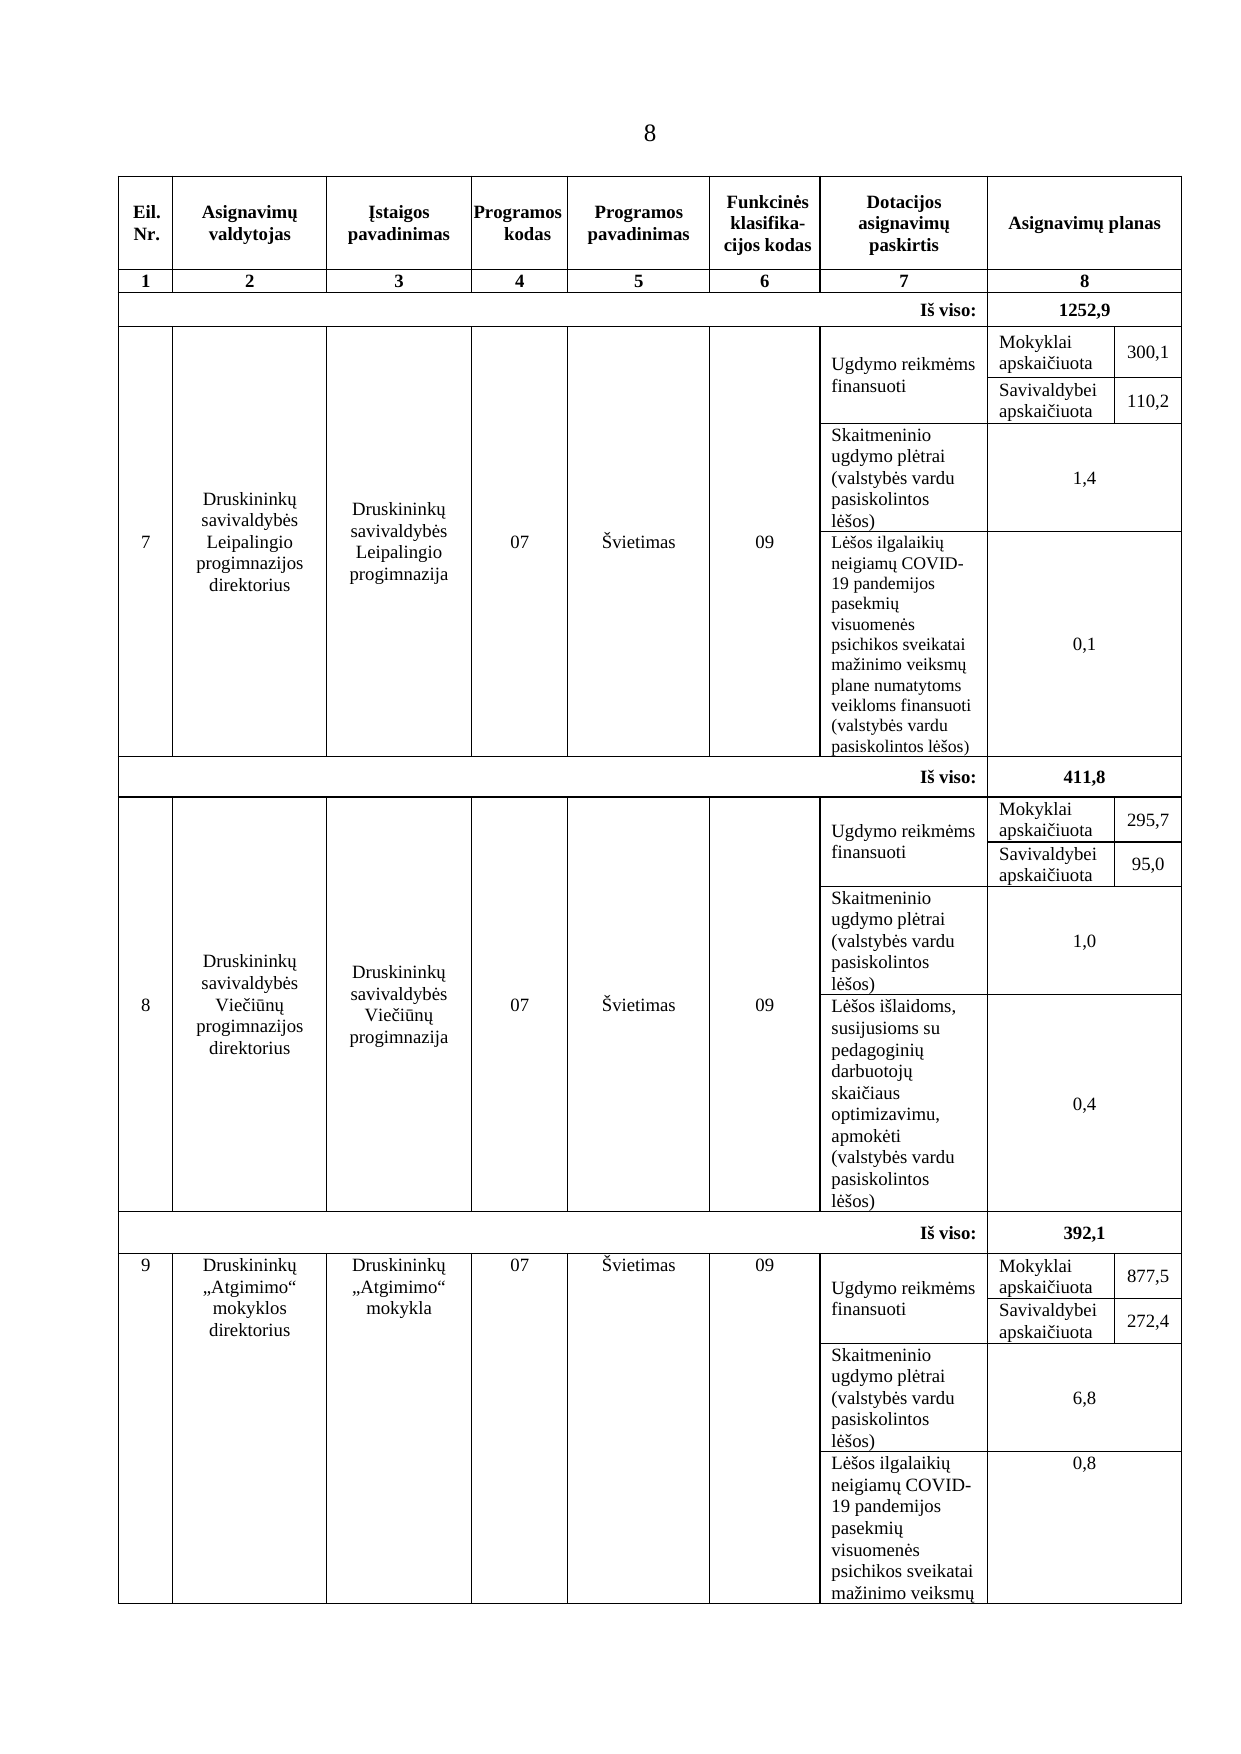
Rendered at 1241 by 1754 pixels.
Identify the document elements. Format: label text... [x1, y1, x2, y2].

table_cell Druskininkų savivaldybės Leipalingio progimnazijos direktorius [173, 327, 326, 756]
table_cell 7 [821, 270, 987, 292]
table_cell 1,0 [988, 887, 1181, 994]
table_cell Druskininkų savivaldybės Leipalingio progimnazija [327, 327, 471, 756]
table_cell 110,2 [1115, 378, 1181, 422]
table_cell 6 [710, 270, 819, 292]
table_cell Švietimas [568, 1254, 709, 1603]
table_cell Druskininkų „Atgimimo“ mokykla [327, 1254, 471, 1603]
table_cell 95,0 [1115, 843, 1181, 886]
table_cell 8 [119, 798, 172, 1211]
table_cell 3 [327, 270, 471, 292]
table_cell Lėšos ilgalaikių neigiamų COVID-19 pandemijos pasekmių visuomenės psichikos sveikatai mažinimo veiksmų [821, 1452, 987, 1603]
table_cell 0,4 [988, 995, 1181, 1211]
table_header Funkcinės klasifika-cijos kodas [710, 177, 819, 269]
table_cell Druskininkų savivaldybės Viečiūnų progimnazija [327, 798, 471, 1211]
table_header Asignavimų planas [988, 177, 1181, 269]
table_cell 09 [710, 327, 819, 756]
table_cell 8 [988, 270, 1181, 292]
table_cell Druskininkų savivaldybės Viečiūnų progimnazijos direktorius [173, 798, 326, 1211]
table_header Asignavimų valdytojas [173, 177, 326, 269]
table_cell Lėšos išlaidoms, susijusioms su pedagoginių darbuotojų skaičiaus optimizavimu, apmokėti (valstybės vardu pasiskolintos lėšos) [821, 995, 987, 1211]
table_cell 07 [472, 798, 567, 1211]
table_cell Savivaldybei apskaičiuota [988, 378, 1114, 422]
table_cell Druskininkų „Atgimimo“ mokyklos direktorius [173, 1254, 326, 1603]
table_header Eil. Nr. [119, 177, 172, 269]
table_cell 392,1 [988, 1212, 1181, 1253]
table_cell 09 [710, 798, 819, 1211]
table_cell Skaitmeninio ugdymo plėtrai (valstybės vardu pasiskolintos lėšos) [821, 887, 987, 994]
table_cell 7 [119, 327, 172, 756]
table_cell 1252,9 [988, 293, 1181, 326]
table_cell 09 [710, 1254, 819, 1603]
table_header Programos kodas [472, 177, 567, 269]
table_cell Ugdymo reikmėms finansuoti [821, 327, 987, 422]
table_cell 4 [472, 270, 567, 292]
table_cell Lėšos ilgalaikių neigiamų COVID-19 pandemijos pasekmių visuomenės psichikos sveikatai mažinimo veiksmų plane numatytoms veikloms finansuoti (valstybės vardu pasiskolintos lėšos) [821, 532, 987, 756]
table_header Įstaigos pavadinimas [327, 177, 471, 269]
table_cell 272,4 [1115, 1299, 1181, 1342]
table_cell 5 [568, 270, 709, 292]
table_cell Iš viso: [119, 293, 987, 326]
table_cell 411,8 [988, 757, 1181, 796]
table_cell 2 [173, 270, 326, 292]
table_cell Skaitmeninio ugdymo plėtrai (valstybės vardu pasiskolintos lėšos) [821, 424, 987, 531]
table_cell Ugdymo reikmėms finansuoti [821, 798, 987, 886]
table_cell Švietimas [568, 327, 709, 756]
table_cell 0,1 [988, 532, 1181, 756]
table_cell 9 [119, 1254, 172, 1603]
table_cell Savivaldybei apskaičiuota [988, 843, 1114, 886]
table_cell 6,8 [988, 1344, 1181, 1451]
table_cell Iš viso: [119, 757, 987, 796]
table_header Programos pavadinimas [568, 177, 709, 269]
table_header Dotacijos asignavimų paskirtis [821, 177, 987, 269]
table_cell Savivaldybei apskaičiuota [988, 1299, 1114, 1342]
table_cell 877,5 [1115, 1254, 1181, 1298]
table_cell Iš viso: [119, 1212, 987, 1253]
table_cell Švietimas [568, 798, 709, 1211]
table_cell 07 [472, 1254, 567, 1603]
table_cell 0,8 [988, 1452, 1181, 1603]
table_cell 1 [119, 270, 172, 292]
table_cell Mokyklai apskaičiuota [988, 327, 1114, 377]
table_cell 1,4 [988, 424, 1181, 531]
table_cell Skaitmeninio ugdymo plėtrai (valstybės vardu pasiskolintos lėšos) [821, 1344, 987, 1451]
table_cell Mokyklai apskaičiuota [988, 798, 1114, 841]
table_cell 300,1 [1115, 327, 1181, 377]
table_cell Ugdymo reikmėms finansuoti [821, 1254, 987, 1342]
table_cell 07 [472, 327, 567, 756]
table_cell 295,7 [1115, 798, 1181, 841]
table_cell Mokyklai apskaičiuota [988, 1254, 1114, 1298]
